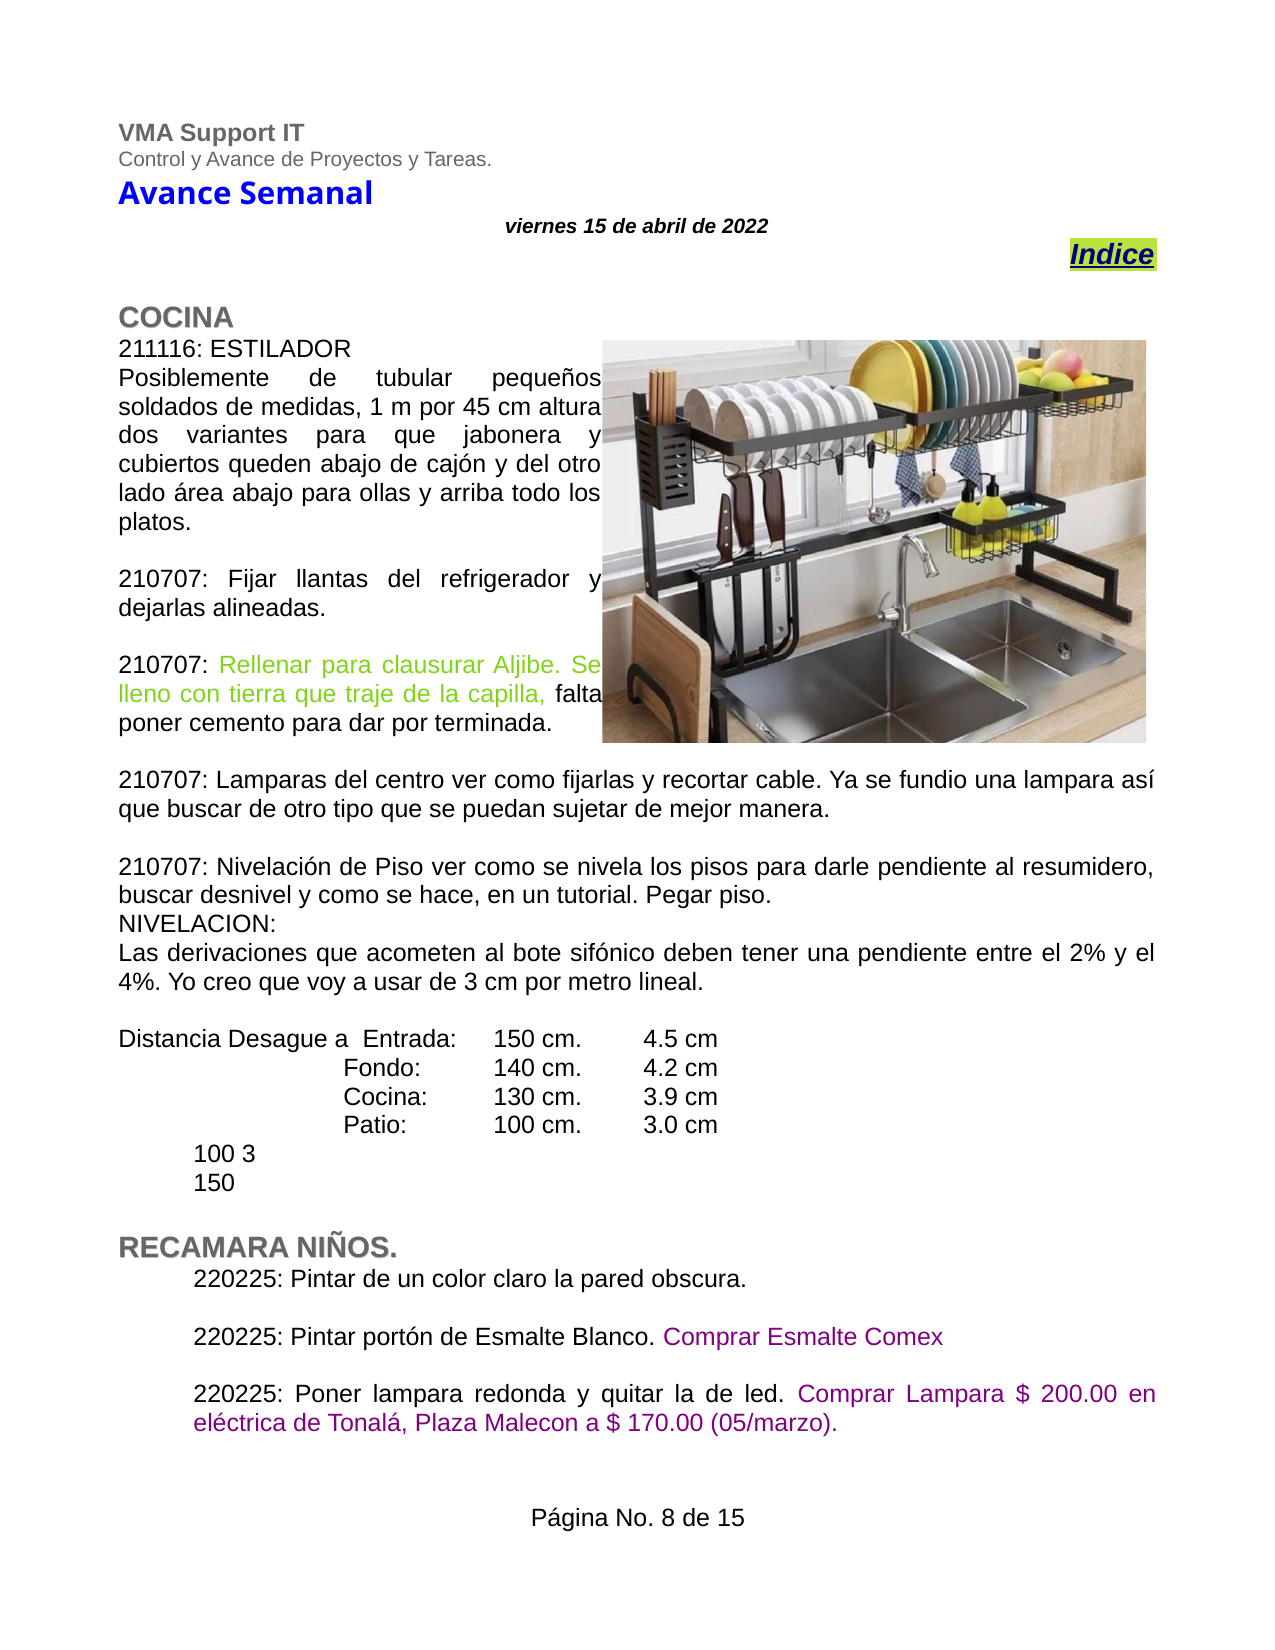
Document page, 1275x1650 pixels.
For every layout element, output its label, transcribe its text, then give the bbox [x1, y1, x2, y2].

text 211116: ESTILADOR [118, 334, 1157, 363]
text Fondo: 140 cm. 4.2 cm [118, 1053, 1157, 1082]
text Patio: 100 cm. 3.0 cm [118, 1110, 1157, 1139]
text 100 3 [118, 1139, 1157, 1168]
text NIVELACION: [118, 909, 1157, 938]
text 150 [118, 1168, 1157, 1197]
text 210707: Rellenar para clausurar Aljibe. Se lleno con tierra que traje de la capilla, falta poner cemento para dar por terminada. [118, 650, 602, 737]
text Posiblemente de tubular pequeños soldados de medidas, 1 m por 45 cm altura dos variantes para que jabonera y cubiertos queden abajo de cajón y del otro lado área abajo para ollas y arriba todo los platos. [118, 363, 602, 535]
text Distancia Desague a Entrada: 150 cm. 4.5 cm [118, 1024, 1157, 1053]
subtitle RECAMARA NIÑOS. [118, 1230, 1157, 1264]
text 220225: Pintar de un color claro la pared obscura. [193, 1264, 1157, 1293]
text 210707: Lamparas del centro ver como fijarlas y recortar cable. Ya se fundio una lampara así que buscar de otro tipo que se puedan sujetar de mejor manera. [118, 765, 1157, 823]
text 220225: Pintar portón de Esmalte Blanco. Comprar Esmalte Comex [193, 1322, 1157, 1350]
text 220225: Poner lampara redonda y quitar la de led. Comprar Lampara $ 200.00 en eléctrica de Tonalá, Plaza Malecon a $ 170.00 (05/marzo). [193, 1379, 1157, 1437]
text Las derivaciones que acometen al bote sifónico deben tener una pendiente entre el 2% y el 4%. Yo creo que voy a usar de 3 cm por metro lineal. [118, 938, 1157, 995]
text 210707: Nivelación de Piso ver como se nivela los pisos para darle pendiente al resumidero, buscar desnivel y como se hace, en un tutorial. Pegar piso. [118, 852, 1157, 909]
subtitle COCINA [118, 300, 1157, 334]
picture [602, 340, 1147, 743]
text 210707: Fijar llantas del refrigerador y dejarlas alineadas. [118, 564, 602, 622]
text Cocina: 130 cm. 3.9 cm [118, 1082, 1157, 1110]
